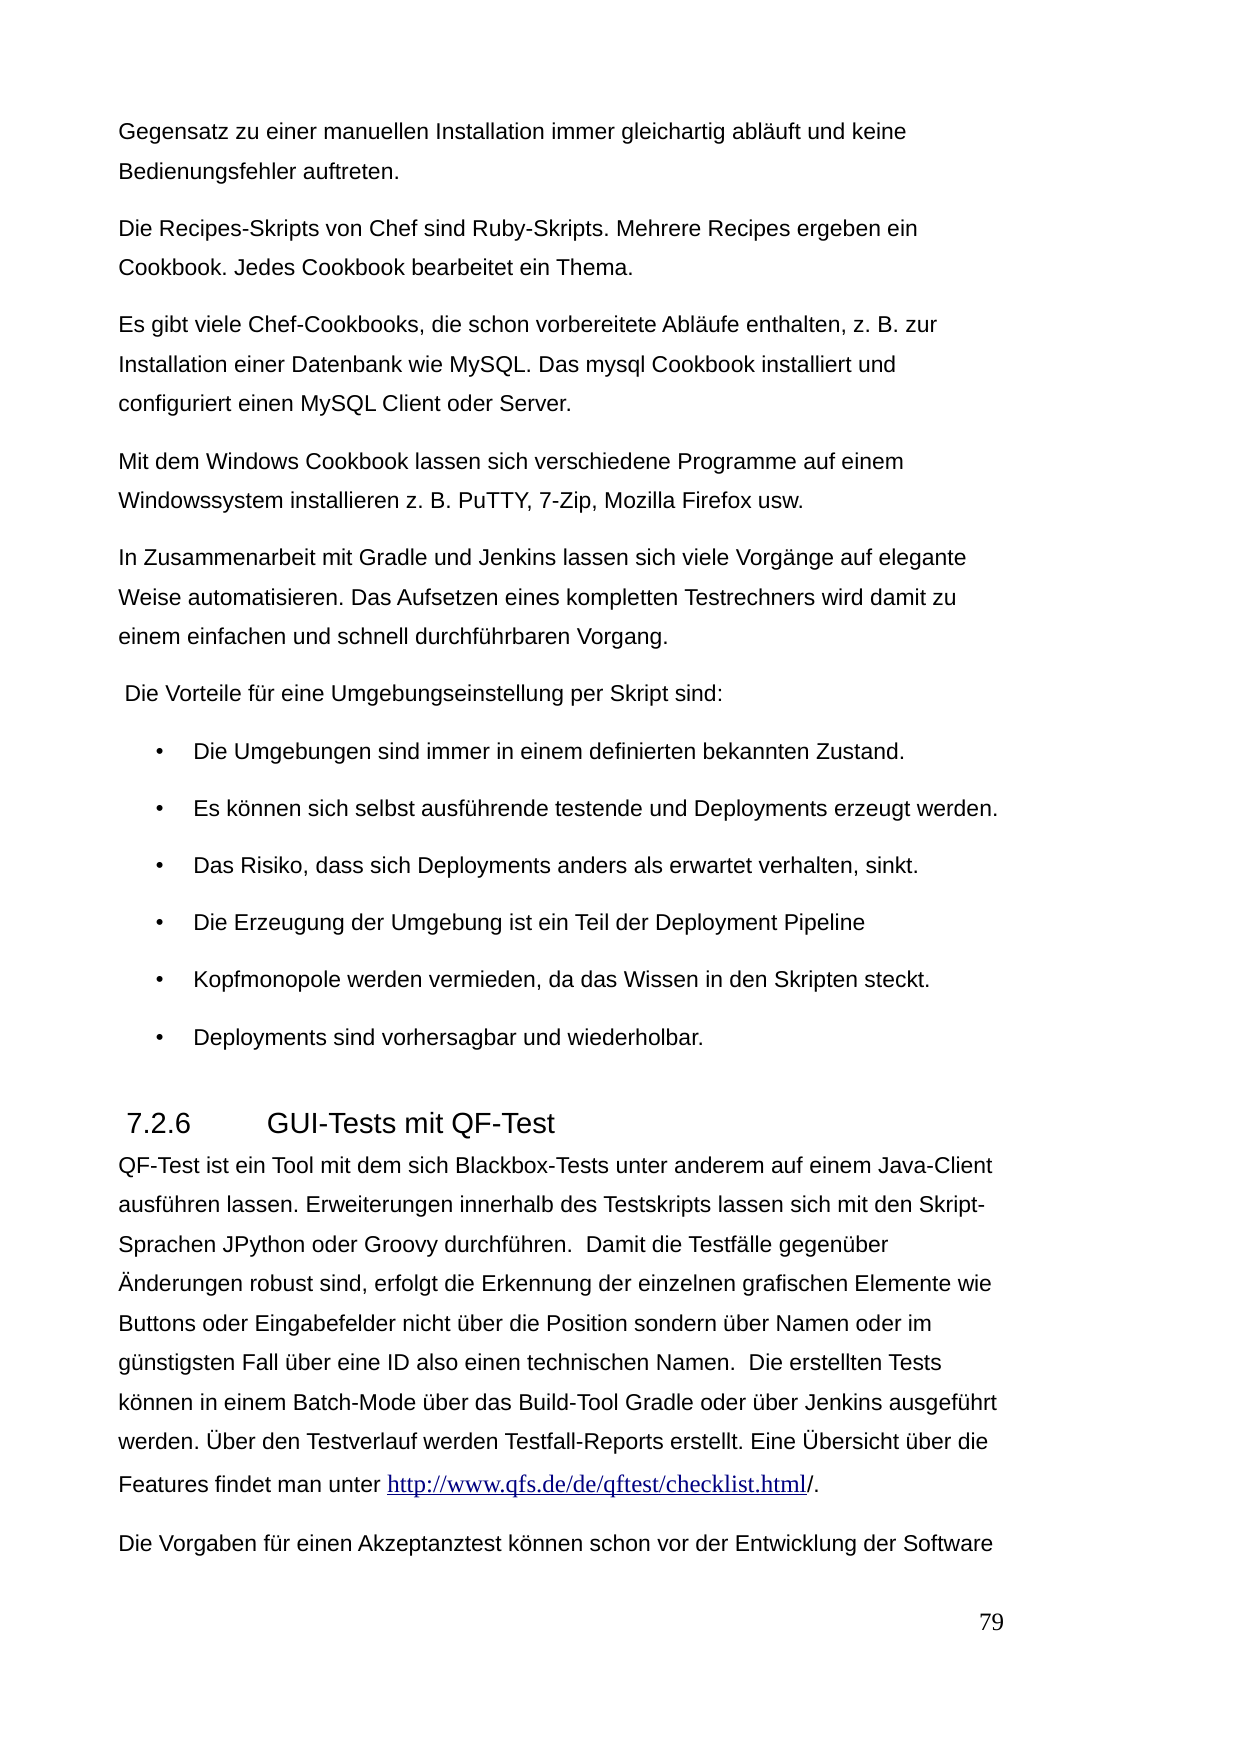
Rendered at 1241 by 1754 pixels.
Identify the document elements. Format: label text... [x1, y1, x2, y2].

text In Zusammenarbeit mit Gradle und Jenkins lassen sich viele Vorgänge auf elegante Weise automatisieren. Das Aufsetzen eines kompletten Testrechners wird damit zu einem einfachen und schnell durchführbaren Vorgang. [118, 544, 1004, 649]
subtitle GUI-Tests mit QF-Test [118, 1106, 1004, 1139]
list Kopfmonopole werden vermieden, da das Wissen in den Skripten steckt. [156, 966, 1004, 993]
text Die Vorgaben für einen Akzeptanztest können schon vor der Entwicklung der Software [118, 1530, 1004, 1556]
text Die Recipes-Skripts von Chef sind Ruby-Skripts. Mehrere Recipes ergeben ein Cookbook. Jedes Cookbook bearbeitet ein Thema. [118, 215, 1004, 281]
list Die Umgebungen sind immer in einem definierten bekannten Zustand. [156, 738, 1004, 764]
list Die Erzeugung der Umgebung ist ein Teil der Deployment Pipeline [156, 909, 1004, 936]
list Deployments sind vorhersagbar und wiederholbar. [156, 1023, 1004, 1050]
text Es gibt viele Chef-Cookbooks, die schon vorbereitete Abläufe enthalten, z. B. zur Installation einer Datenbank wie MySQL. Das mysql Cookbook installiert und configuriert einen MySQL Client oder Server. [118, 311, 1004, 417]
text QF-Test ist ein Tool mit dem sich Blackbox-Tests unter anderem auf einem Java-Client ausführen lassen. Erweiterungen innerhalb des Testskripts lassen sich mit den Skript-Sprachen JPython oder Groovy durchführen. Damit die Testfälle gegenüber Änderungen robust sind, erfolgt die Erkennung der einzelnen grafischen Elemente wie Buttons oder Eingabefelder nicht über die Position sondern über Namen oder im günstigsten Fall über eine ID also einen technischen Namen. Die erstellten Tests können in einem Batch-Mode über das Build-Tool Gradle oder über Jenkins ausgeführt werden. Über den Testverlauf werden Testfall-Reports erstellt. Eine Übersicht über die Features findet man unter http://www.qfs.de/de/qftest/checklist.html/. [118, 1152, 1004, 1498]
list Das Risiko, dass sich Deployments anders als erwartet verhalten, sinkt. [156, 852, 1004, 878]
text Mit dem Windows Cookbook lassen sich verschiedene Programme auf einem Windowssystem installieren z. B. PuTTY, 7-Zip, Mozilla Firefox usw. [118, 448, 1004, 513]
text Gegensatz zu einer manuellen Installation immer gleichartig abläuft und keine Bedienungsfehler auftreten. [118, 118, 1004, 184]
list Es können sich selbst ausführende testende und Deployments erzeugt werden. [156, 795, 1004, 821]
text Die Vorteile für eine Umgebungseinstellung per Skript sind: [118, 680, 1004, 707]
